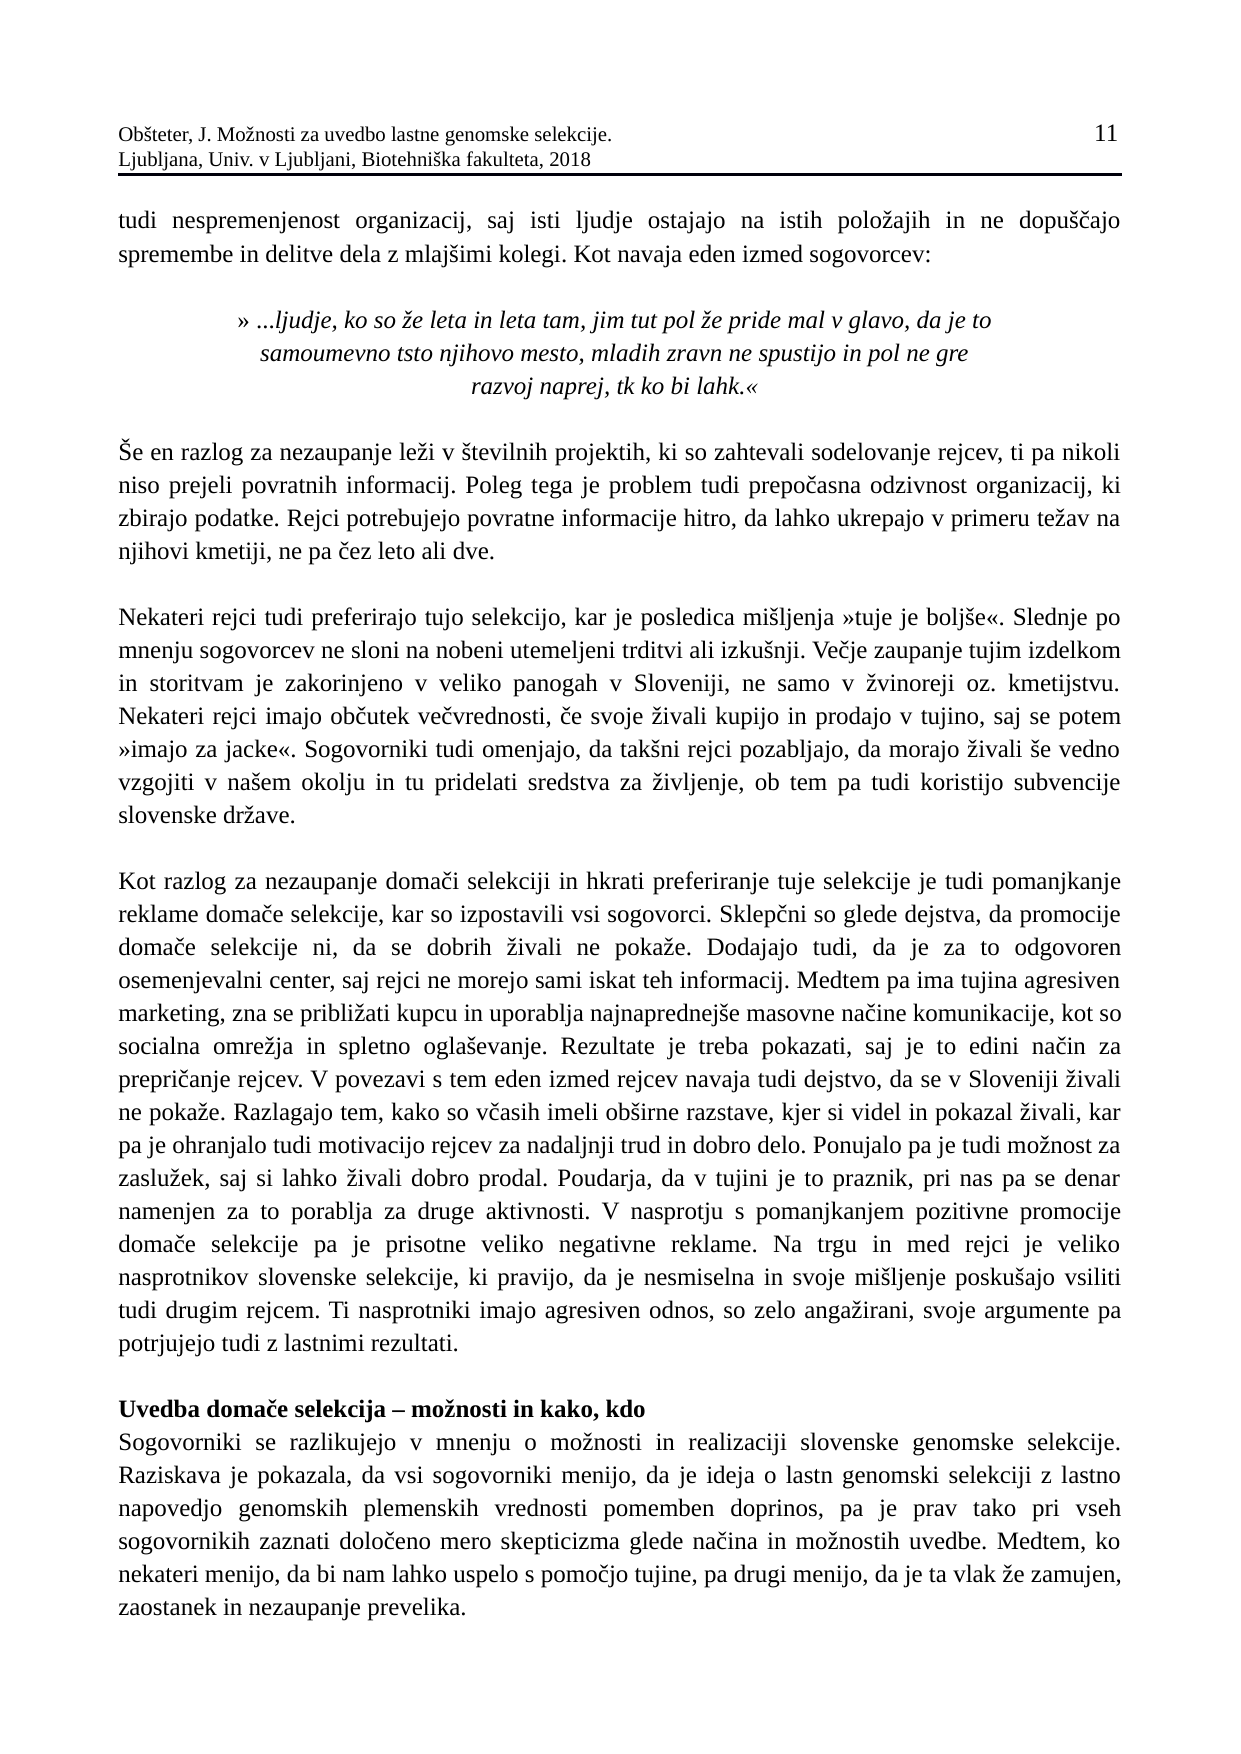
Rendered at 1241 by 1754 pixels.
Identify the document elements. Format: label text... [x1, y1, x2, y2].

text tudi nespremenjenost organizacij, saj isti ljudje ostajajo na istih položajih in ne dopuščajo spremembe in delitve dela z mlajšimi kolegi. Kot navaja eden izmed sogovorcev: [118, 206, 1122, 267]
text Nekateri rejci tudi preferirajo tujo selekcijo, kar je posledica mišljenja »tuje je boljše«. Slednje po mnenju sogovorcev ne sloni na nobeni utemeljeni trditvi ali izkušnji. Večje zaupanje tujim izdelkom in storitvam je zakorinjeno v veliko panogah v Sloveniji, ne samo v žvinoreji oz. kmetijstvu. Nekateri rejci imajo občutek večvrednosti, če svoje živali kupijo in prodajo v tujino, saj se potem »imajo za jacke«. Sogovorniki tudi omenjajo, da takšni rejci pozabljajo, da morajo živali še vedno vzgojiti v našem okolju in tu pridelati sredstva za življenje, ob tem pa tudi koristijo subvencije slovenske države. [118, 602, 1122, 829]
text » ...ljudje, ko so že leta in leta tam, jim tut pol že pride mal v glavo, da je to samoumevno tsto njihovo mesto, mladih zravn ne spustijo in pol ne gre razvoj naprej, tk ko bi lahk.« [231, 305, 1000, 399]
text Kot razlog za nezaupanje domači selekciji in hkrati preferiranje tuje selekcije je tudi pomanjkanje reklame domače selekcije, kar so izpostavili vsi sogovorci. Sklepčni so glede dejstva, da promocije domače selekcije ni, da se dobrih živali ne pokaže. Dodajajo tudi, da je za to odgovoren osemenjevalni center, saj rejci ne morejo sami iskat teh informacij. Medtem pa ima tujina agresiven marketing, zna se približati kupcu in uporablja najnaprednejše masovne načine komunikacije, kot so socialna omrežja in spletno oglaševanje. Rezultate je treba pokazati, saj je to edini način za prepričanje rejcev. V povezavi s tem eden izmed rejcev navaja tudi dejstvo, da se v Sloveniji živali ne pokaže. Razlagajo tem, kako so včasih imeli obširne razstave, kjer si videl in pokazal živali, kar pa je ohranjalo tudi motivacijo rejcev za nadaljnji trud in dobro delo. Ponujalo pa je tudi možnost za zaslužek, saj si lahko živali dobro prodal. Poudarja, da v tujini je to praznik, pri nas pa se denar namenjen za to porablja za druge aktivnosti. V nasprotju s pomanjkanjem pozitivne promocije domače selekcije pa je prisotne veliko negativne reklame. Na trgu in med rejci je veliko nasprotnikov slovenske selekcije, ki pravijo, da je nesmiselna in svoje mišljenje poskušajo vsiliti tudi drugim rejcem. Ti nasprotniki imajo agresiven odnos, so zelo angažirani, svoje argumente pa potrjujejo tudi z lastnimi rezultati. [118, 866, 1122, 1357]
text Sogovorniki se razlikujejo v mnenju o možnosti in realizaciji slovenske genomske selekcije. Raziskava je pokazala, da vsi sogovorniki menijo, da je ideja o lastn genomski selekciji z lastno napovedjo genomskih plemenskih vrednosti pomemben doprinos, pa je prav tako pri vseh sogovornikih zaznati določeno mero skepticizma glede načina in možnostih uvedbe. Medtem, ko nekateri menijo, da bi nam lahko uspelo s pomočjo tujine, pa drugi menijo, da je ta vlak že zamujen, zaostanek in nezaupanje prevelika. [118, 1427, 1122, 1621]
list Uvedba domače selekcija – možnosti in kako, kdo [118, 1394, 1122, 1423]
text Še en razlog za nezaupanje leži v številnih projektih, ki so zahtevali sodelovanje rejcev, ti pa nikoli niso prejeli povratnih informacij. Poleg tega je problem tudi prepočasna odzivnost organizacij, ki zbirajo podatke. Rejci potrebujejo povratne informacije hitro, da lahko ukrepajo v primeru težav na njihovi kmetiji, ne pa čez leto ali dve. [118, 437, 1122, 564]
